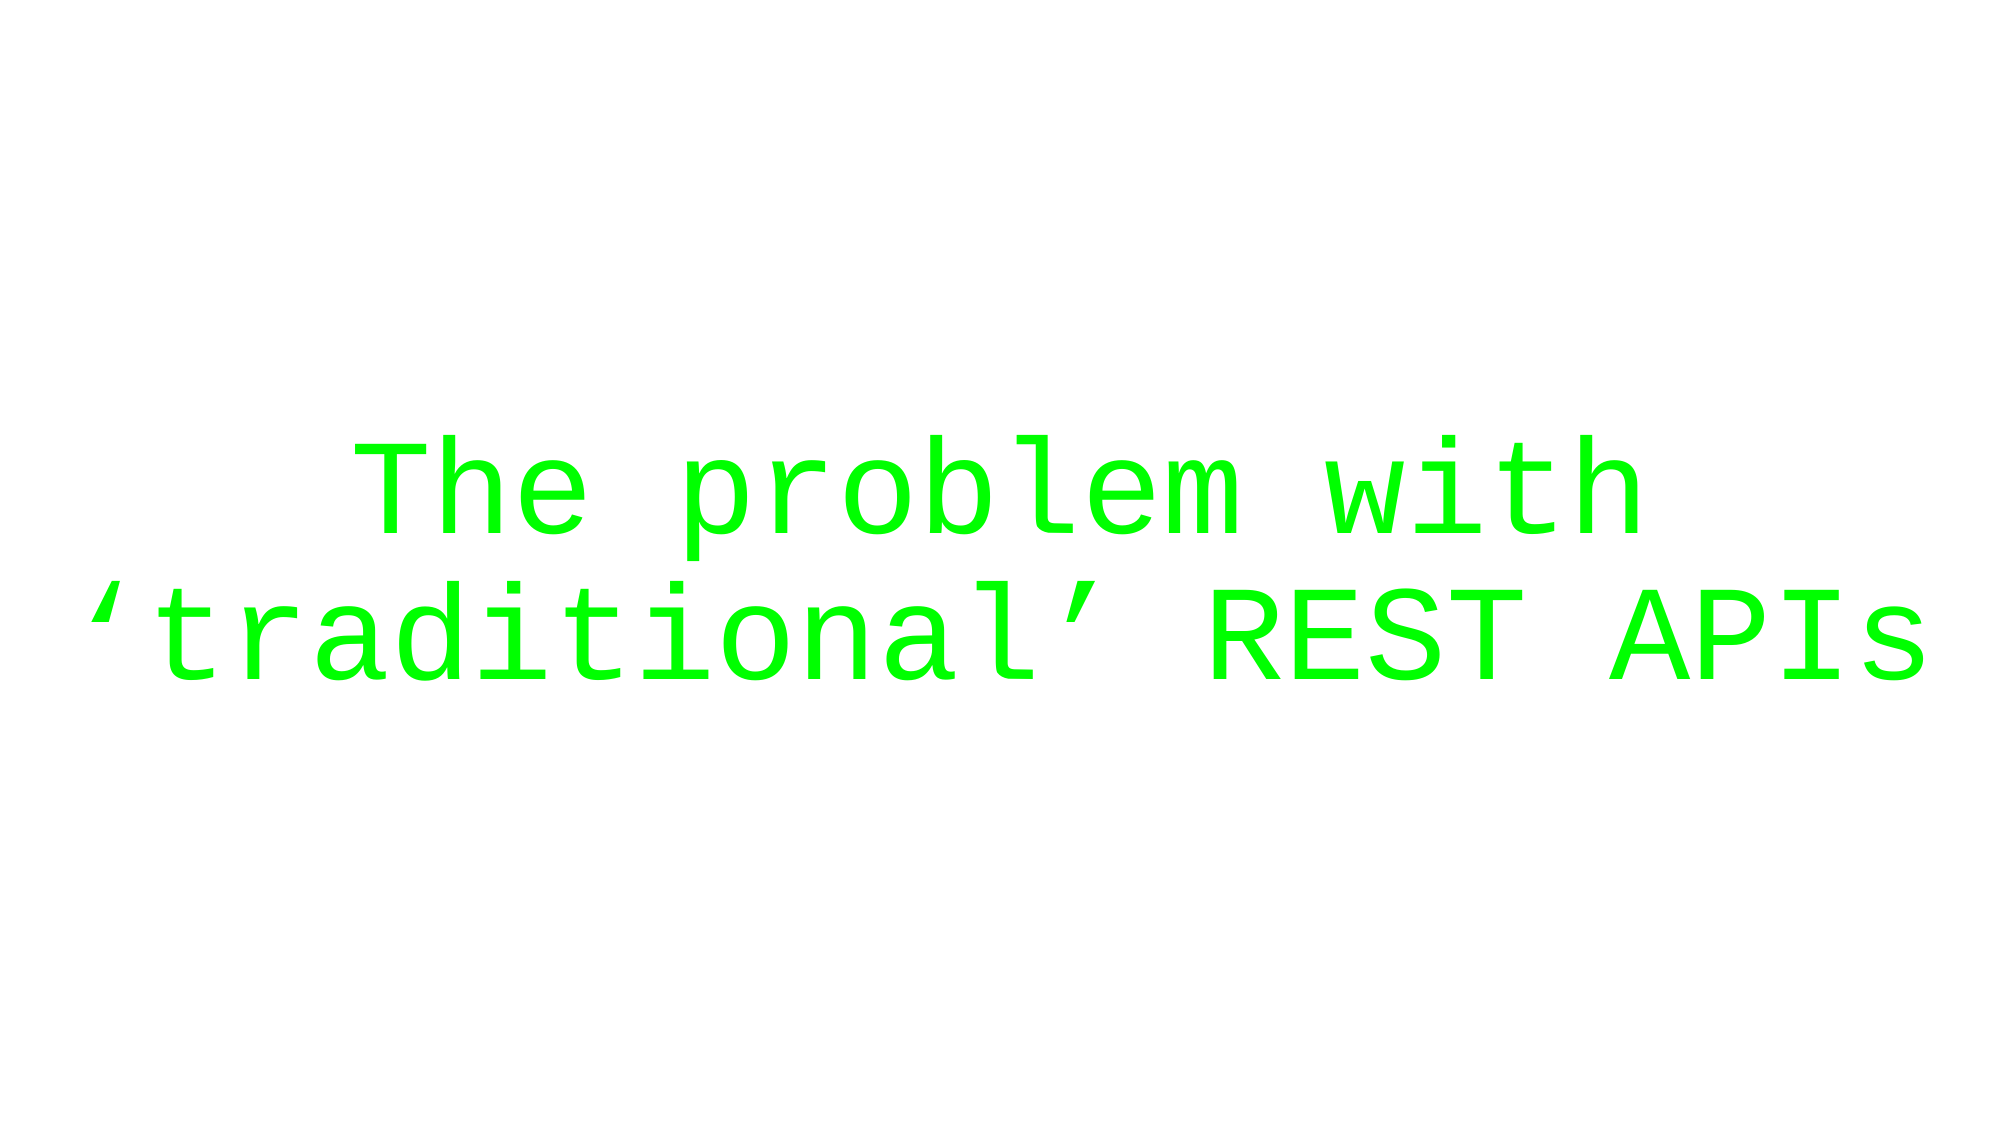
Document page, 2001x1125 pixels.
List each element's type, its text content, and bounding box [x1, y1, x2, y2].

title The problem with ‘traditional’ REST APIs [0, 0, 2000, 1125]
